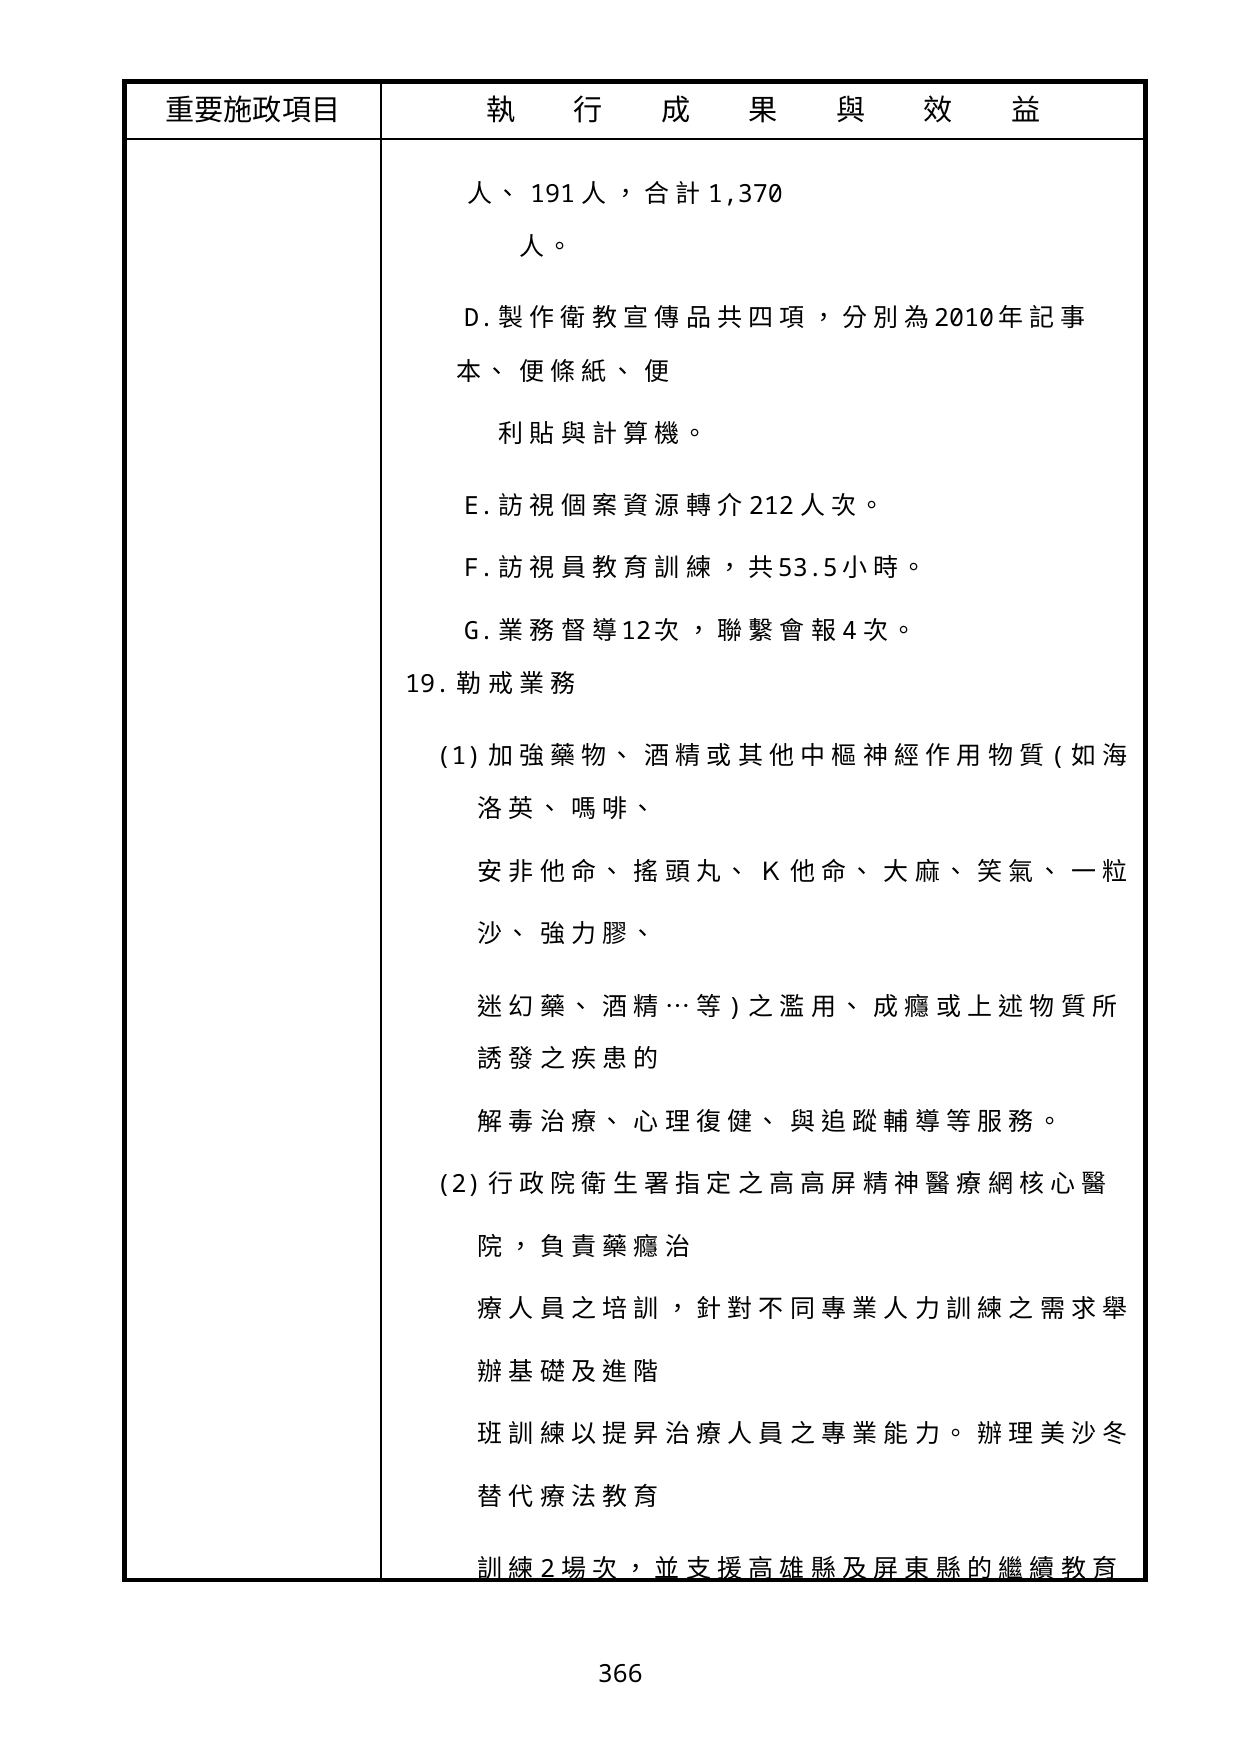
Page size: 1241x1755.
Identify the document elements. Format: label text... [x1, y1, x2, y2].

table_cell 人、191人，合計1,370 人。 D.製作衛教宣傳品共四項，分別為2010年記事本、便條紙、便 利貼與計算機。 E.訪視個案資源轉介212人次。 F.訪視員教育訓練，共53.5小時。 G.業務督導12次，聯繫會報4次。 19.勒戒業務 (1)加強藥物、酒精或其他中樞神經作用物質(如海洛英、嗎啡、 安非他命、搖頭丸、Ｋ他命、大麻、笑氣、一粒沙、強力膠、 迷幻藥、酒精…等)之濫用、成癮或上述物質所誘發之疾患的 解毒治療、心理復健、與追蹤輔導等服務。 (2)行政院衛生署指定之高高屏精神醫療網核心醫院，負責藥癮治 療人員之培訓，針對不同專業人力訓練之需求舉辦基礎及進階 班訓練以提昇治療人員之專業能力。辦理美沙冬替代療法教育 訓練2場次，並支援高雄縣及屏東縣的繼續教育 [382, 140, 1143, 1577]
table_header 重要施政項目 [127, 84, 380, 138]
table_cell [127, 140, 380, 1577]
table_header 執 行 成 果 與 效 益 [382, 84, 1143, 138]
